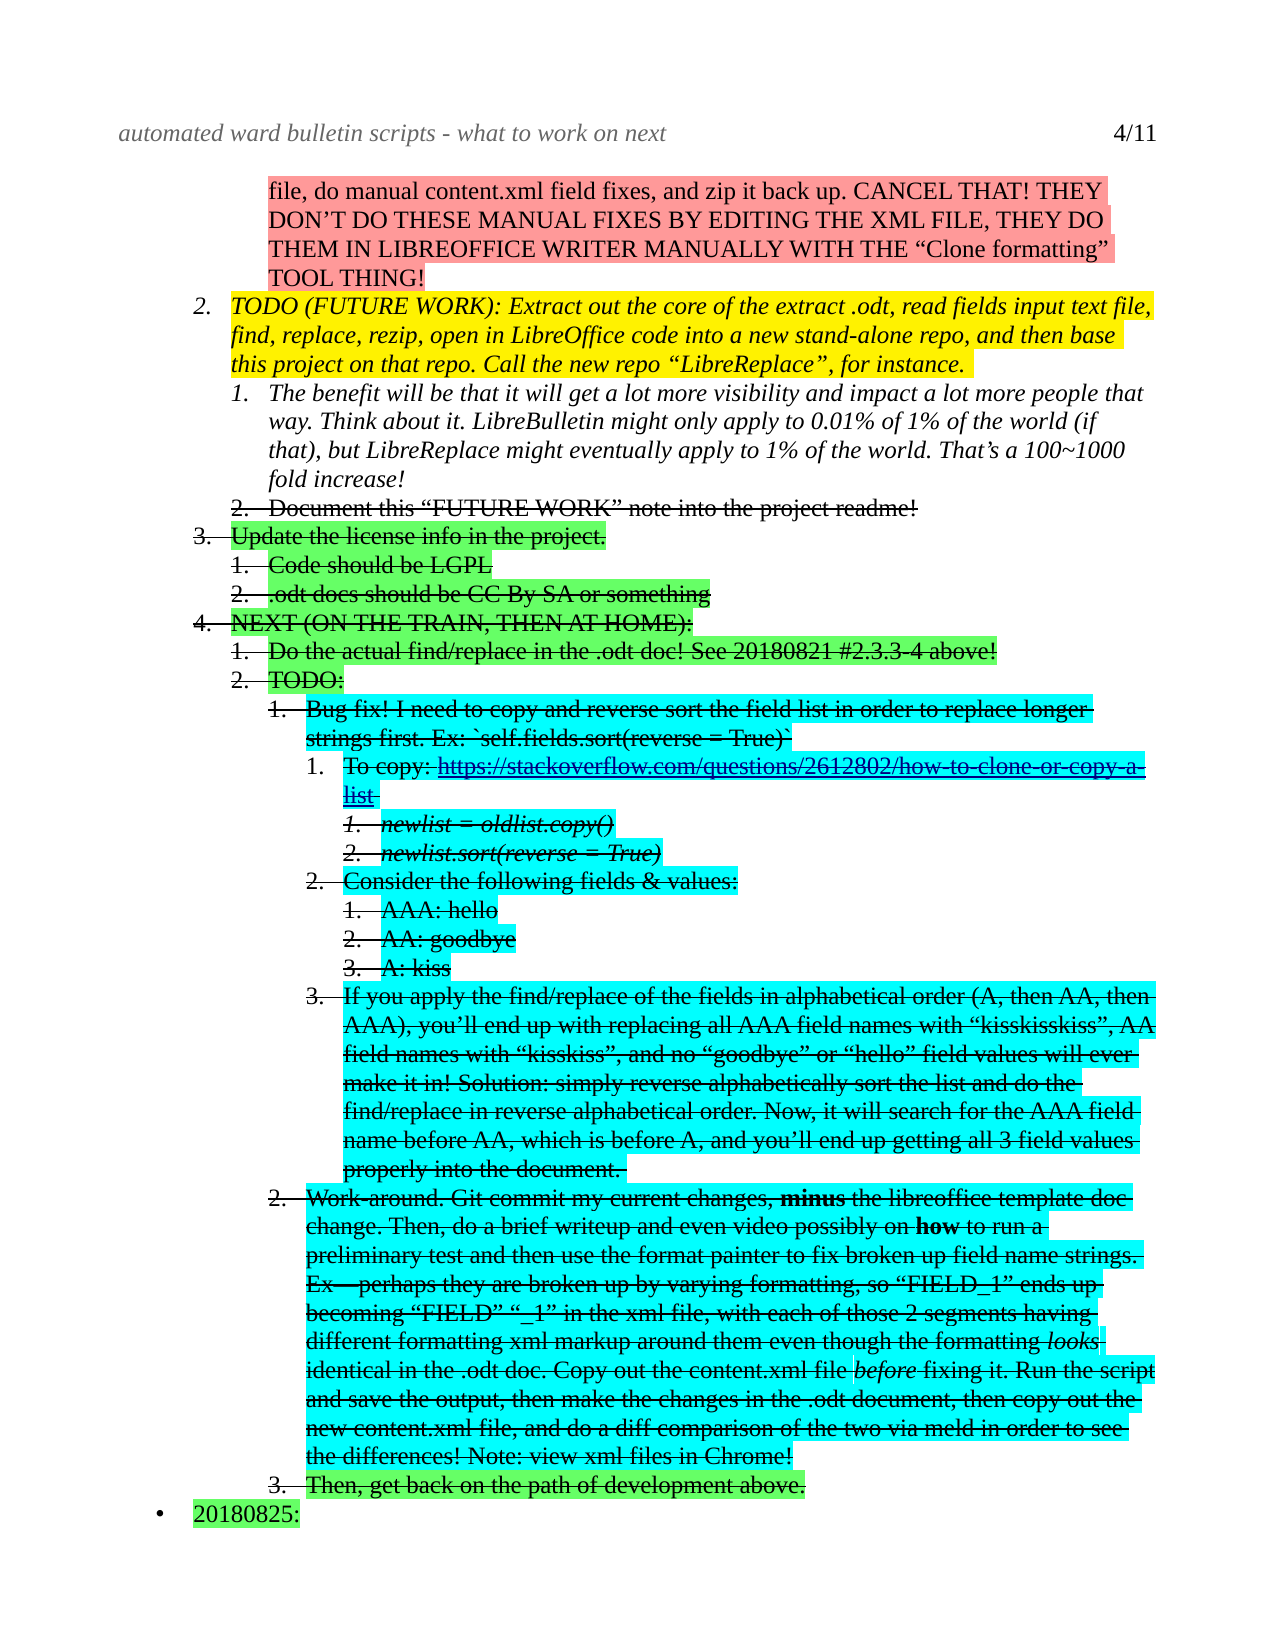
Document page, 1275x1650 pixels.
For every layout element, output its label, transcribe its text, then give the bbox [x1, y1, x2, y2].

list .odt docs should be CC By SA or something [231, 579, 1157, 608]
list NEXT (ON THE TRAIN, THEN AT HOME): [193, 608, 1157, 636]
list TODO (FUTURE WORK): Extract out the core of the extract .odt, read fields input text file, find, replace, rezip, open in LibreOffice code into a new stand-alone repo, and then base this project on that repo. Call the new repo “LibreReplace”, for instance. [193, 291, 1157, 378]
list Document this “FUTURE WORK” note into the project readme! [231, 493, 1157, 521]
list To copy: https://stackoverflow.com/questions/2612802/how-to-clone-or-copy-a-list [306, 751, 1157, 809]
list Bug fix! I need to copy and reverse sort the field list in order to replace longer strings first. Ex: `self.fields.sort(reverse = True)` [268, 694, 1157, 751]
list Then, get back on the path of development above. [268, 1470, 1157, 1499]
list TODO: [231, 665, 1157, 694]
list Code should be LGPL [231, 550, 1157, 579]
list AA: goodbye [343, 924, 1157, 953]
list Do the actual find/replace in the .odt doc! See 20180821 #2.3.3-4 above! [231, 636, 1157, 665]
list Work-around. Git commit my current changes, minus the libreoffice template doc change. Then, do a brief writeup and even video possibly on how to run a preliminary test and then use the format painter to fix broken up field name strings. Ex—perhaps they are broken up by varying formatting, so “FIELD_1” ends up becoming “FIELD” “_1” in the xml file, with each of those 2 segments having different formatting xml markup around them even though the formatting looks identical in the .odt doc. Copy out the content.xml file before fixing it. Run the script and save the output, then make the changes in the .odt document, then copy out the new content.xml file, and do a diff comparison of the two via meld in order to see the differences! Note: view xml files in Chrome! [268, 1183, 1157, 1470]
list newlist.sort(reverse = True) [343, 838, 1157, 866]
list file, do manual content.xml field fixes, and zip it back up. CANCEL THAT! THEY DON’T DO THESE MANUAL FIXES BY EDITING THE XML FILE, THEY DO THEM IN LIBREOFFICE WRITER MANUALLY WITH THE “Clone formatting” TOOL THING! [231, 176, 1157, 291]
list newlist = oldlist.copy() [343, 809, 1157, 838]
list The benefit will be that it will get a lot more visibility and impact a lot more people that way. Think about it. LibreBulletin might only apply to 0.01% of 1% of the world (if that), but LibreReplace might eventually apply to 1% of the world. That’s a 100~1000 fold increase! [231, 378, 1157, 493]
list 20180825: [156, 1499, 1157, 1528]
list AAA: hello [343, 895, 1157, 924]
list A: kiss [343, 953, 1157, 981]
list Update the license info in the project. [193, 521, 1157, 550]
list Consider the following fields & values: [306, 866, 1157, 895]
list If you apply the find/replace of the fields in alphabetical order (A, then AA, then AAA), you’ll end up with replacing all AAA field names with “kisskisskiss”, AA field names with “kisskiss”, and no “goodbye” or “hello” field values will ever make it in! Solution: simply reverse alphabetically sort the list and do the find/replace in reverse alphabetical order. Now, it will search for the AAA field name before AA, which is before A, and you’ll end up getting all 3 field values properly into the document. [306, 981, 1157, 1183]
